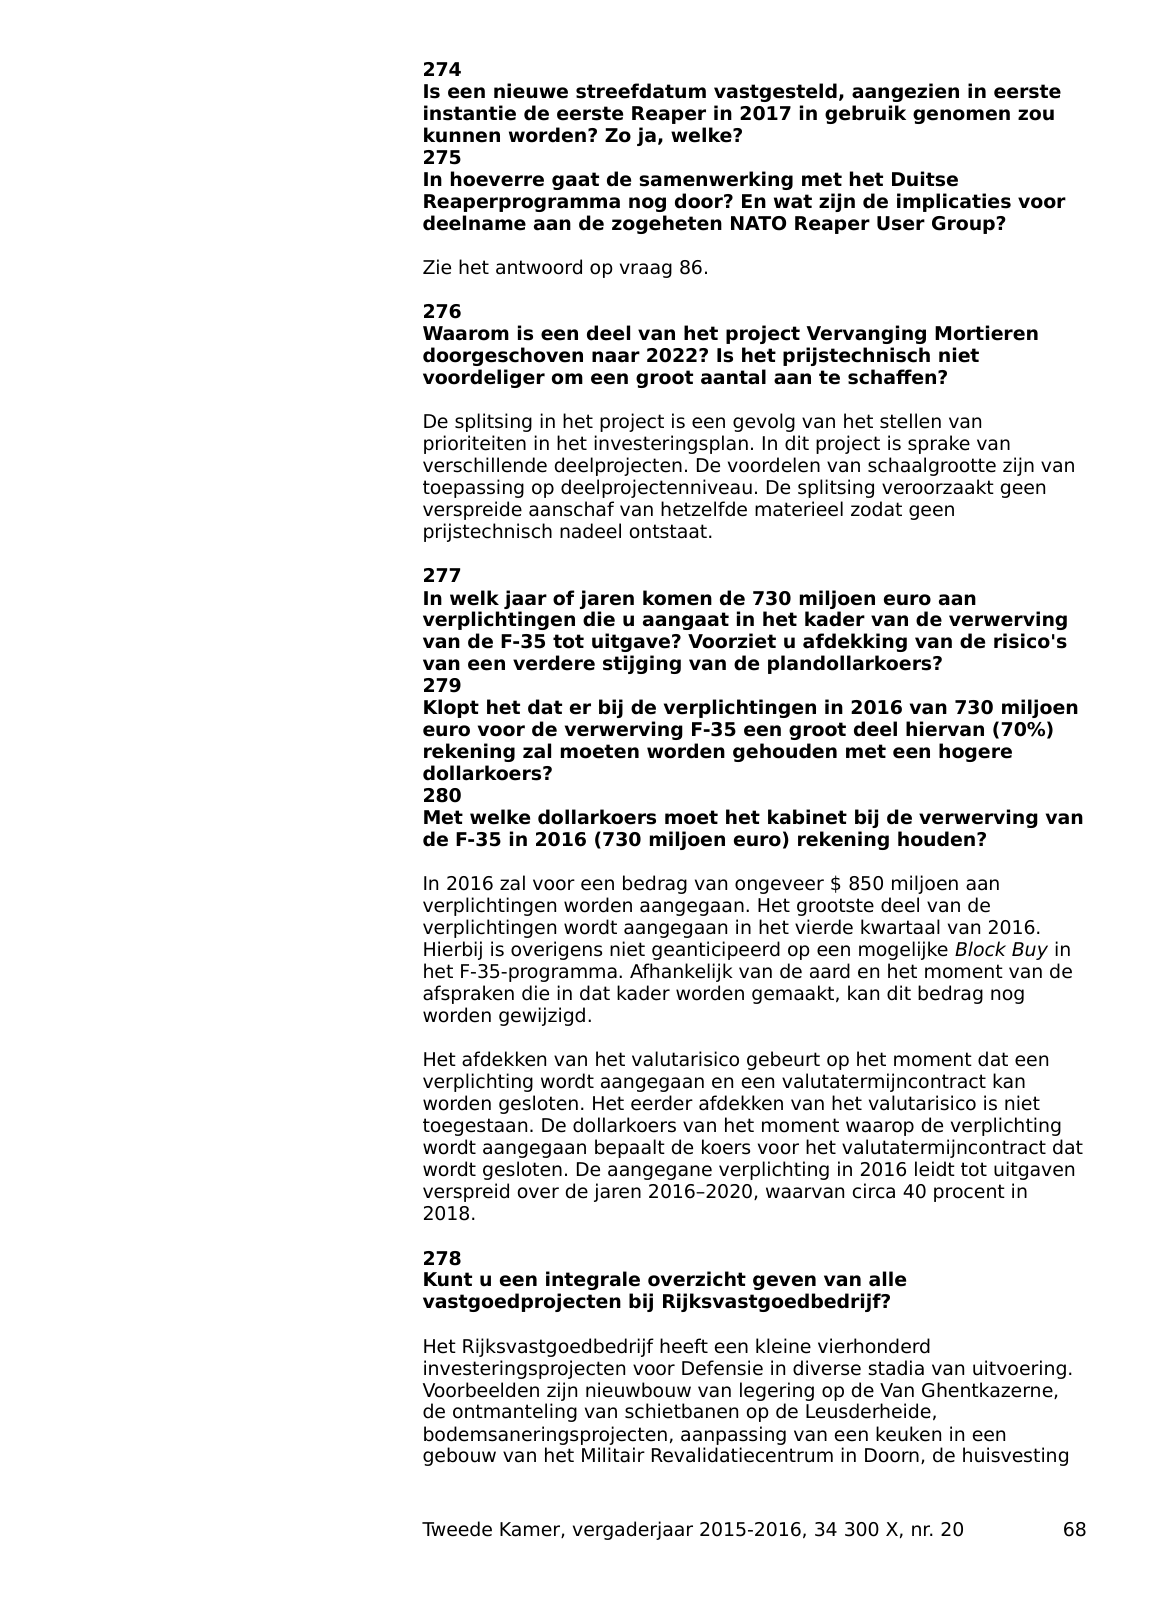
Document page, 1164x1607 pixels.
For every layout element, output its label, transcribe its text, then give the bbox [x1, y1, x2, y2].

text 276 [422, 301, 1087, 323]
text Waarom is een deel van het project Vervanging Mortieren doorgeschoven naar 2022? Is het prijstechnisch niet voordeliger om een groot aantal aan te schaffen? [422, 323, 1087, 389]
text Klopt het dat er bij de verplichtingen in 2016 van 730 miljoen euro voor de verwerving F-35 een groot deel hiervan (70%) rekening zal moeten worden gehouden met een hogere dollarkoers? [422, 697, 1087, 785]
text 278 [422, 1247, 1087, 1269]
text 280 [422, 785, 1087, 807]
text Is een nieuwe streefdatum vastgesteld, aangezien in eerste instantie de eerste Reaper in 2017 in gebruik genomen zou kunnen worden? Zo ja, welke? [422, 81, 1087, 147]
text De splitsing in het project is een gevolg van het stellen van prioriteiten in het investeringsplan. In dit project is sprake van verschillende deelprojecten. De voordelen van schaalgrootte zijn van toepassing op deelprojectenniveau. De splitsing veroorzaakt geen verspreide aanschaf van hetzelfde materieel zodat geen prijstechnisch nadeel ontstaat. [422, 411, 1087, 543]
text 274 [422, 59, 1087, 81]
text Met welke dollarkoers moet het kabinet bij de verwerving van de F-35 in 2016 (730 miljoen euro) rekening houden? [422, 807, 1087, 851]
text Zie het antwoord op vraag 86. [422, 257, 1087, 279]
text Het afdekken van het valutarisico gebeurt op het moment dat een verplichting wordt aangegaan en een valutatermijncontract kan worden gesloten. Het eerder afdekken van het valutarisico is niet toegestaan. De dollarkoers van het moment waarop de verplichting wordt aangegaan bepaalt de koers voor het valutatermijncontract dat wordt gesloten. De aangegane verplichting in 2016 leidt tot uitgaven verspreid over de jaren 2016–2020, waarvan circa 40 procent in 2018. [422, 1049, 1087, 1225]
text In hoeverre gaat de samenwerking met het Duitse Reaperprogramma nog door? En wat zijn de implicaties voor deelname aan de zogeheten NATO Reaper User Group? [422, 169, 1087, 235]
text 279 [422, 675, 1087, 697]
text In welk jaar of jaren komen de 730 miljoen euro aan verplichtingen die u aangaat in het kader van de verwerving van de F-35 tot uitgave? Voorziet u afdekking van de risico's van een verdere stijging van de plandollarkoers? [422, 587, 1087, 675]
text 275 [422, 147, 1087, 169]
text Kunt u een integrale overzicht geven van alle vastgoedprojecten bij Rijksvastgoedbedrijf? [422, 1269, 1087, 1313]
text 277 [422, 565, 1087, 587]
text In 2016 zal voor een bedrag van ongeveer $ 850 miljoen aan verplichtingen worden aangegaan. Het grootste deel van de verplichtingen wordt aangegaan in het vierde kwartaal van 2016. Hierbij is overigens niet geanticipeerd op een mogelijke Block Buy in het F-35-programma. Afhankelijk van de aard en het moment van de afspraken die in dat kader worden gemaakt, kan dit bedrag nog worden gewijzigd. [422, 873, 1087, 1027]
text Het Rijksvastgoedbedrijf heeft een kleine vierhonderd investeringsprojecten voor Defensie in diverse stadia van uitvoering. Voorbeelden zijn nieuwbouw van legering op de Van Ghentkazerne, de ontmanteling van schietbanen op de Leusderheide, bodemsaneringsprojecten, aanpassing van een keuken in een gebouw van het Militair Revalidatiecentrum in Doorn, de huisvesting [422, 1336, 1087, 1467]
